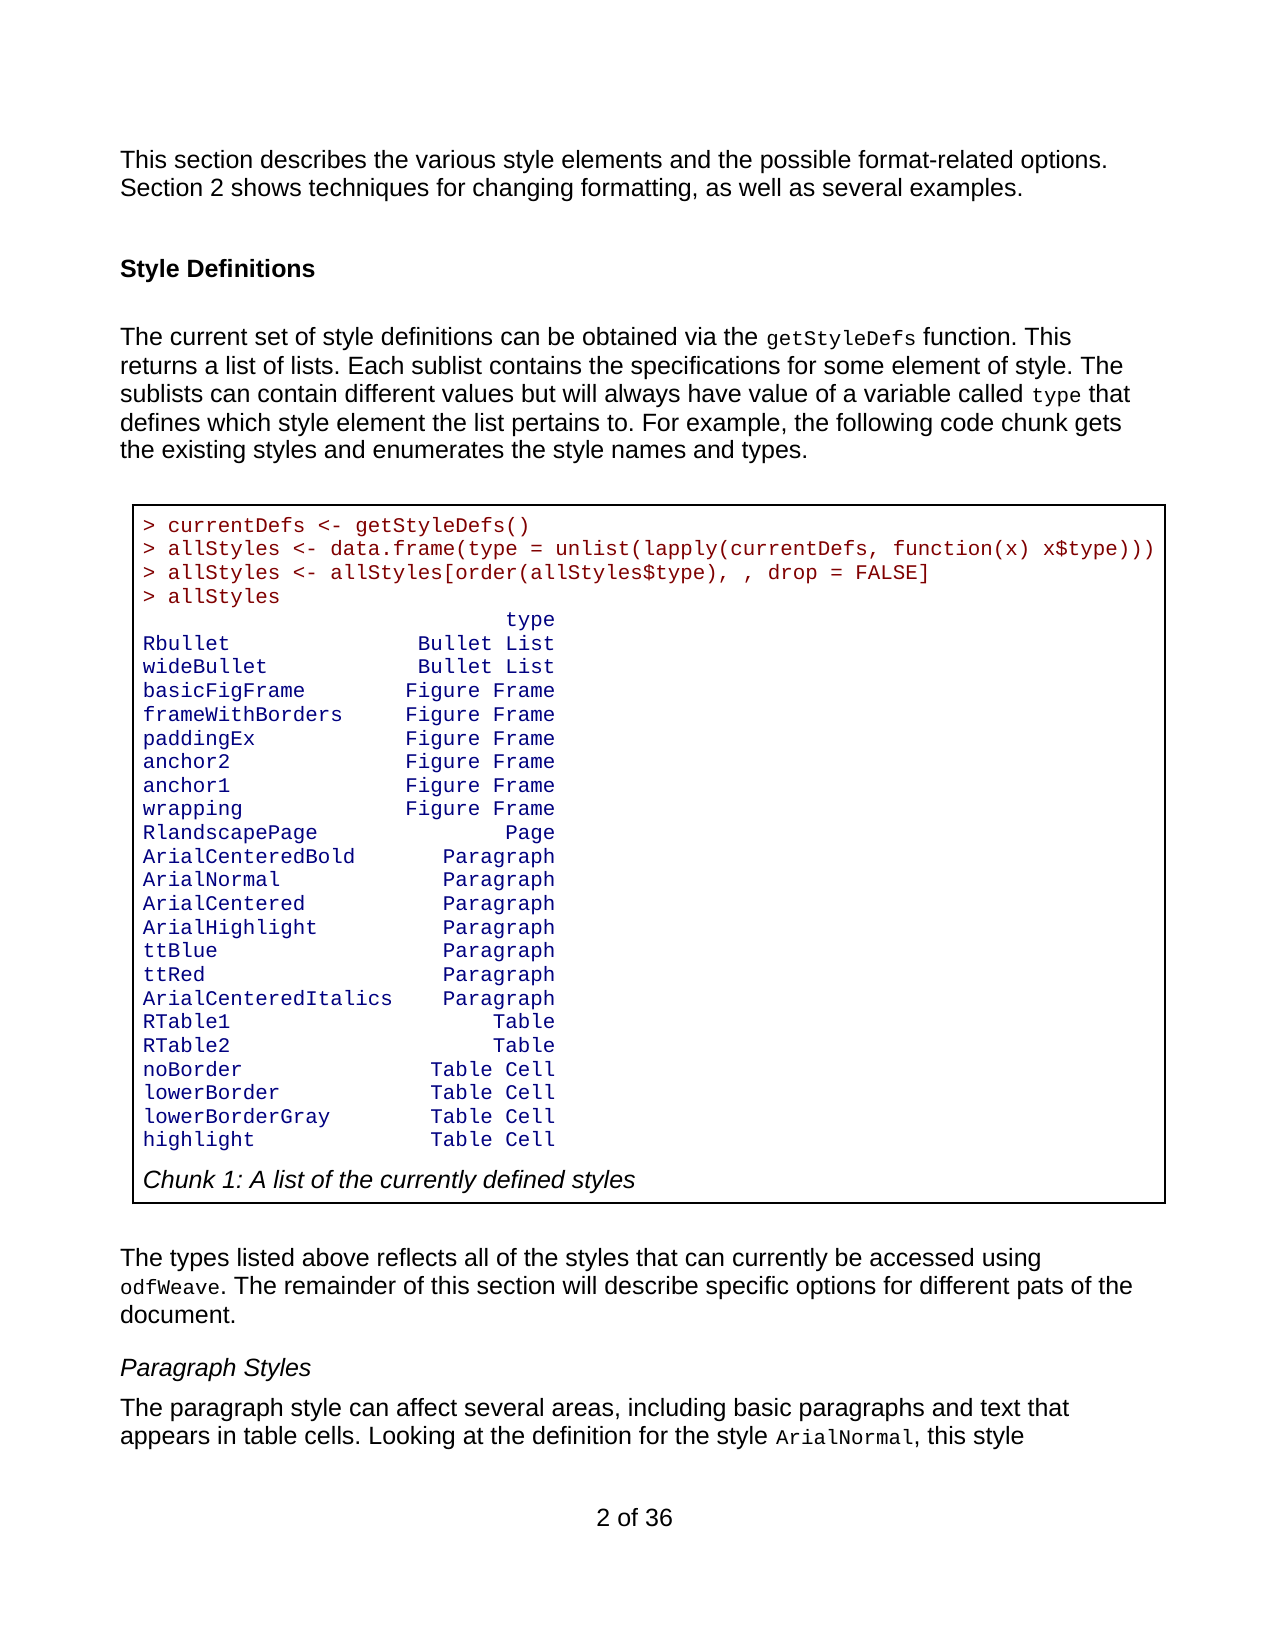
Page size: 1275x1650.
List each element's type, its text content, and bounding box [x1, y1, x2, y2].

text lowerBorder Table Cell [143, 1082, 1155, 1106]
text The types listed above reflects all of the styles that can currently be accessed using odfWeave. The remainder of this section will describe specific options for different pats of the document. [120, 1244, 1149, 1329]
text This section describes the various style elements and the possible format-related options. Section 2 shows techniques for changing formatting, as well as several examples. [120, 146, 1149, 202]
text > allStyles <- allStyles[order(allStyles$type), , drop = FALSE] [143, 562, 1155, 586]
text wideBullet Bullet List [143, 657, 1155, 680]
text RlandscapePage Page [143, 822, 1155, 846]
text anchor2 Figure Frame [143, 751, 1155, 775]
text RTable2 Table [143, 1035, 1155, 1058]
text ttRed Paragraph [143, 964, 1155, 988]
text ArialNormal Paragraph [143, 869, 1155, 893]
text > allStyles <- data.frame(type = unlist(lapply(currentDefs, function(x) x$type))) [143, 538, 1155, 562]
text noBorder Table Cell [143, 1058, 1155, 1082]
text > allStyles [143, 586, 1155, 609]
text ArialCenteredItalics Paragraph [143, 988, 1155, 1011]
text basicFigFrame Figure Frame [143, 680, 1155, 704]
text paddingEx Figure Frame [143, 727, 1155, 751]
text Chunk 1: A list of the currently defined styles [143, 1166, 1155, 1193]
text lowerBorderGray Table Cell [143, 1106, 1155, 1129]
text The current set of style definitions can be obtained via the getStyleDefs function. This returns a list of lists. Each sublist contains the specifications for some element of style. The sublists can contain different values but will always have value of a variable called type that defines which style element the list pertains to. For example, the following code chunk gets the existing styles and enumerates the style names and types. [120, 323, 1149, 464]
text The paragraph style can affect several areas, including basic paragraphs and text that appears in table cells. Looking at the definition for the style ArialNormal, this style [120, 1394, 1149, 1451]
text Rbullet Bullet List [143, 633, 1155, 657]
text type [143, 609, 1155, 633]
text ArialCenteredBold Paragraph [143, 846, 1155, 869]
subtitle Paragraph Styles [120, 1354, 1149, 1382]
text wrapping Figure Frame [143, 798, 1155, 822]
text frameWithBorders Figure Frame [143, 704, 1155, 727]
text anchor1 Figure Frame [143, 775, 1155, 798]
text ttBlue Paragraph [143, 940, 1155, 964]
text RTable1 Table [143, 1011, 1155, 1035]
text ArialCentered Paragraph [143, 893, 1155, 917]
text highlight Table Cell [143, 1129, 1155, 1153]
text > currentDefs <- getStyleDefs() [143, 515, 1155, 538]
text ArialHighlight Paragraph [143, 917, 1155, 940]
subtitle Style Definitions [120, 254, 1149, 282]
